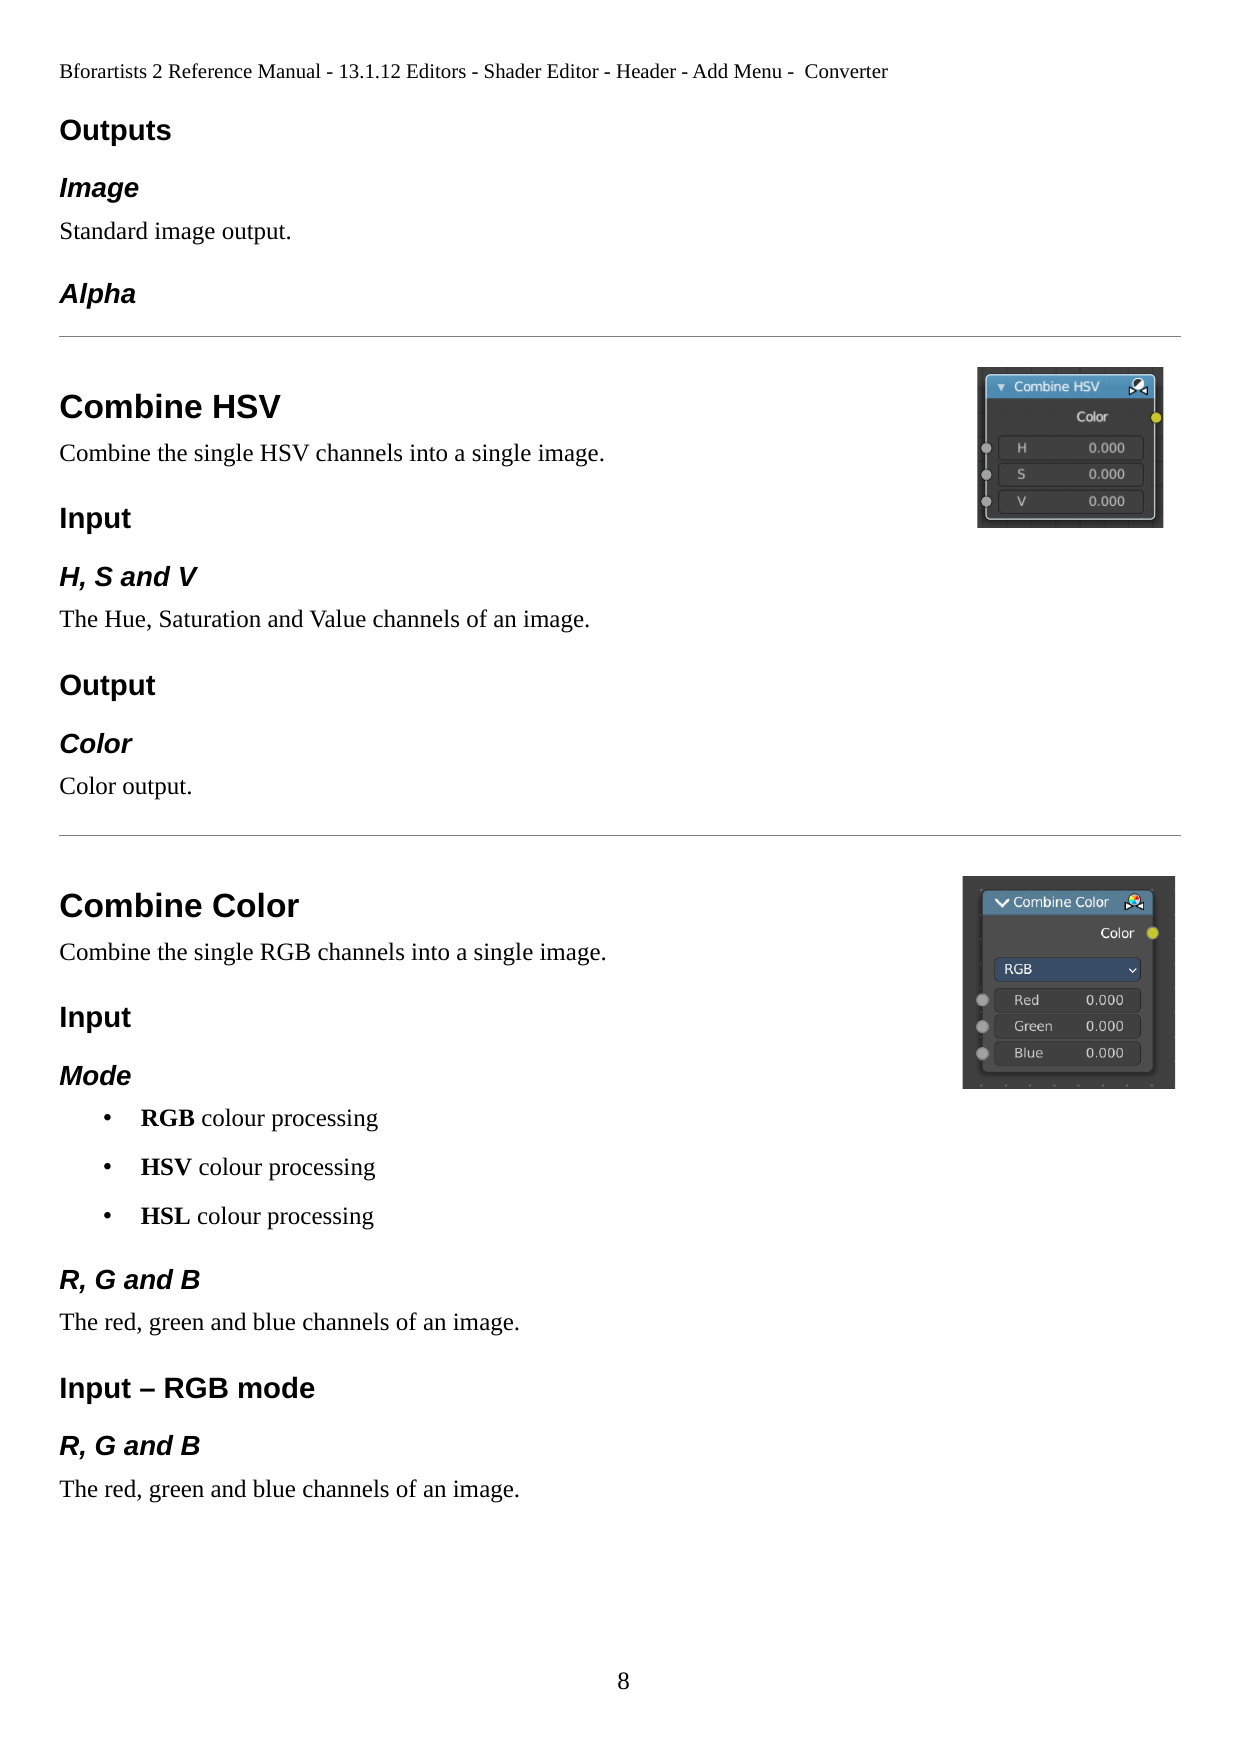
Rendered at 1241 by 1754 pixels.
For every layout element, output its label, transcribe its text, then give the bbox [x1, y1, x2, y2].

subtitle Image [59, 171, 1181, 203]
subtitle [1176, 1000, 1181, 1034]
subtitle [1164, 387, 1181, 425]
text Standard image output. [59, 216, 1181, 244]
subtitle Combine HSV [59, 387, 977, 425]
list HSV colour processing [103, 1152, 1181, 1181]
text The red, green and blue channels of an image. [59, 1474, 1181, 1503]
subtitle Mode [59, 1059, 1181, 1091]
text Combine the single RGB channels into a single image. [59, 937, 962, 965]
text The Hue, Saturation and Value channels of an image. [59, 604, 1181, 633]
subtitle R, G and B [59, 1430, 1181, 1462]
subtitle Output [59, 668, 1181, 702]
subtitle Input – RGB mode [59, 1371, 1181, 1405]
subtitle Outputs [59, 113, 1181, 146]
list HSL colour processing [103, 1201, 1181, 1230]
list RGB colour processing [103, 1103, 1181, 1132]
picture [977, 367, 1164, 528]
text The red, green and blue channels of an image. [59, 1307, 1181, 1336]
subtitle R, G and B [59, 1263, 1181, 1295]
subtitle H, S and V [59, 560, 1181, 592]
subtitle Alpha [59, 277, 1181, 309]
text Color output. [59, 771, 1181, 800]
picture [962, 876, 1176, 1089]
subtitle Color [59, 727, 1181, 759]
subtitle Combine Color [59, 885, 962, 924]
text Combine the single HSV channels into a single image. [59, 438, 977, 467]
subtitle Input [59, 501, 1181, 535]
subtitle Input [59, 1000, 962, 1034]
